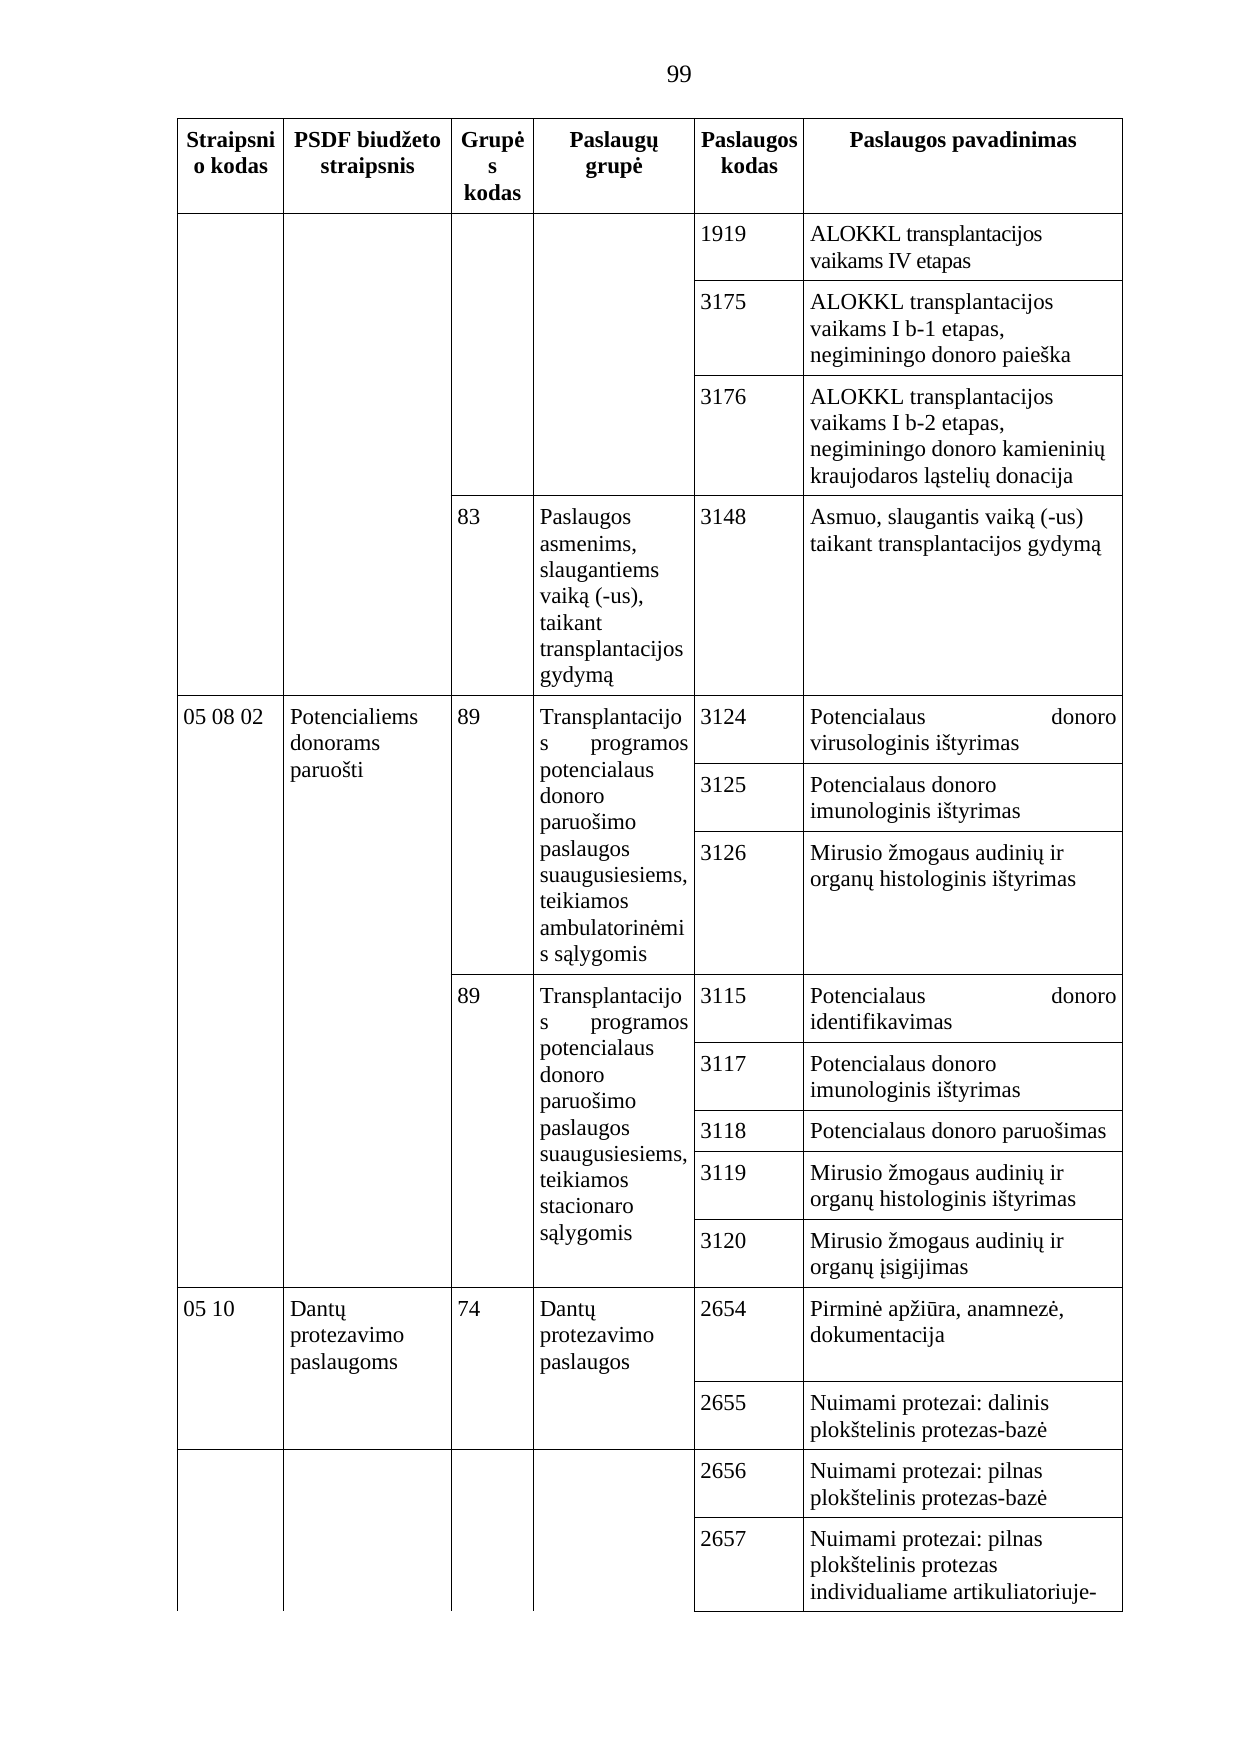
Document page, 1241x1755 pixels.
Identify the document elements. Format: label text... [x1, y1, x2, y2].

table_cell 89 [452, 696, 533, 974]
table_cell [534, 1381, 694, 1449]
table_cell ALOKKL transplantacijos vaikams I b-1 etapas, negiminingo donoro paieška [804, 281, 1122, 374]
table_header Paslaugos pavadinimas [804, 119, 1122, 212]
table_cell 3125 [695, 764, 803, 831]
table_cell Pirminė apžiūra, anamnezė, dokumentacija [804, 1288, 1122, 1381]
table_cell 74 [452, 1288, 533, 1381]
table_cell Mirusio žmogaus audinių ir organų histologinis ištyrimas [804, 832, 1122, 974]
table_cell [178, 375, 283, 695]
table_cell [178, 214, 283, 280]
table_header Grupės kodas [452, 119, 533, 212]
table_cell [452, 280, 533, 374]
table_cell 05 10 [178, 1288, 283, 1381]
table_cell Potencialaus donoro virusologinis ištyrimas [804, 696, 1122, 763]
table_cell ALOKKL transplantacijos vaikams I b-2 etapas, negiminingo donoro kamieninių kraujodaros ląstelių donacija [804, 376, 1122, 495]
table_header Paslaugos kodas [695, 119, 803, 212]
table_cell 3175 [695, 281, 803, 374]
table_cell [178, 1517, 283, 1611]
table_cell Nuimami protezai: dalinis plokštelinis protezas-bazė [804, 1382, 1122, 1449]
table_cell [452, 1450, 533, 1517]
table_header Straipsnio kodas [178, 119, 283, 212]
table_cell 3124 [695, 696, 803, 763]
table_cell Potencialaus donoro imunologinis ištyrimas [804, 764, 1122, 831]
table_cell 05 08 02 [178, 696, 283, 1287]
table_cell 89 [452, 975, 533, 1287]
table_cell Potencialaus donoro paruošimas [804, 1111, 1122, 1151]
table_cell 2657 [695, 1518, 803, 1611]
table_cell Transplantacijos programos potencialaus donoro paruošimo paslaugos suaugusiesiems, teikiamos ambulatorinėmis sąlygomis [534, 696, 694, 974]
table_cell [452, 375, 533, 495]
table_cell Potencialiems donorams paruošti [284, 696, 451, 1287]
table_header Paslaugų grupė [534, 119, 694, 212]
table_cell [178, 280, 283, 374]
table_cell Potencialaus donoro identifikavimas [804, 975, 1122, 1042]
table_cell [284, 214, 451, 280]
table_cell [534, 214, 694, 280]
table_cell [284, 375, 451, 695]
table_cell 3118 [695, 1111, 803, 1151]
table_cell [284, 1381, 451, 1449]
table_cell 3148 [695, 496, 803, 695]
table_cell [534, 280, 694, 374]
table_cell Nuimami protezai: pilnas plokštelinis protezas-bazė [804, 1450, 1122, 1517]
table_cell 3120 [695, 1220, 803, 1287]
table_cell Mirusio žmogaus audinių ir organų histologinis ištyrimas [804, 1152, 1122, 1219]
table_cell Nuimami protezai: pilnas plokštelinis protezas individualiame artikuliatoriuje- [804, 1518, 1122, 1611]
table_cell 83 [452, 496, 533, 695]
table_cell Dantų protezavimo paslaugos [534, 1288, 694, 1381]
table_cell [178, 1381, 283, 1449]
table_cell [534, 1517, 694, 1611]
table_cell 3117 [695, 1043, 803, 1109]
table_cell [452, 1381, 533, 1449]
table_cell Dantų protezavimo paslaugoms [284, 1288, 451, 1381]
table_cell [534, 1450, 694, 1517]
table_cell [534, 375, 694, 495]
table_cell 1919 [695, 214, 803, 280]
table_cell Transplantacijos programos potencialaus donoro paruošimo paslaugos suaugusiesiems, teikiamos stacionaro sąlygomis [534, 975, 694, 1287]
table_cell ALOKKL transplantacijos vaikams IV etapas [804, 214, 1122, 280]
table_cell Asmuo, slaugantis vaiką (-us) taikant transplantacijos gydymą [804, 496, 1122, 695]
table_cell 3115 [695, 975, 803, 1042]
table_cell [452, 214, 533, 280]
table_cell Paslaugos asmenims, slaugantiems vaiką (-us), taikant transplantacijos gydymą [534, 496, 694, 695]
table_cell [452, 1517, 533, 1611]
table_header PSDF biudžeto straipsnis [284, 119, 451, 212]
table_cell 3119 [695, 1152, 803, 1219]
table_cell 2656 [695, 1450, 803, 1517]
table_cell Potencialaus donoro imunologinis ištyrimas [804, 1043, 1122, 1109]
table_cell 3126 [695, 832, 803, 974]
table_cell [284, 1517, 451, 1611]
table_cell [284, 280, 451, 374]
table_cell Mirusio žmogaus audinių ir organų įsigijimas [804, 1220, 1122, 1287]
table_cell 3176 [695, 376, 803, 495]
table_cell [284, 1450, 451, 1517]
table_cell [178, 1450, 283, 1517]
table_cell 2654 [695, 1288, 803, 1381]
table_cell 2655 [695, 1382, 803, 1449]
